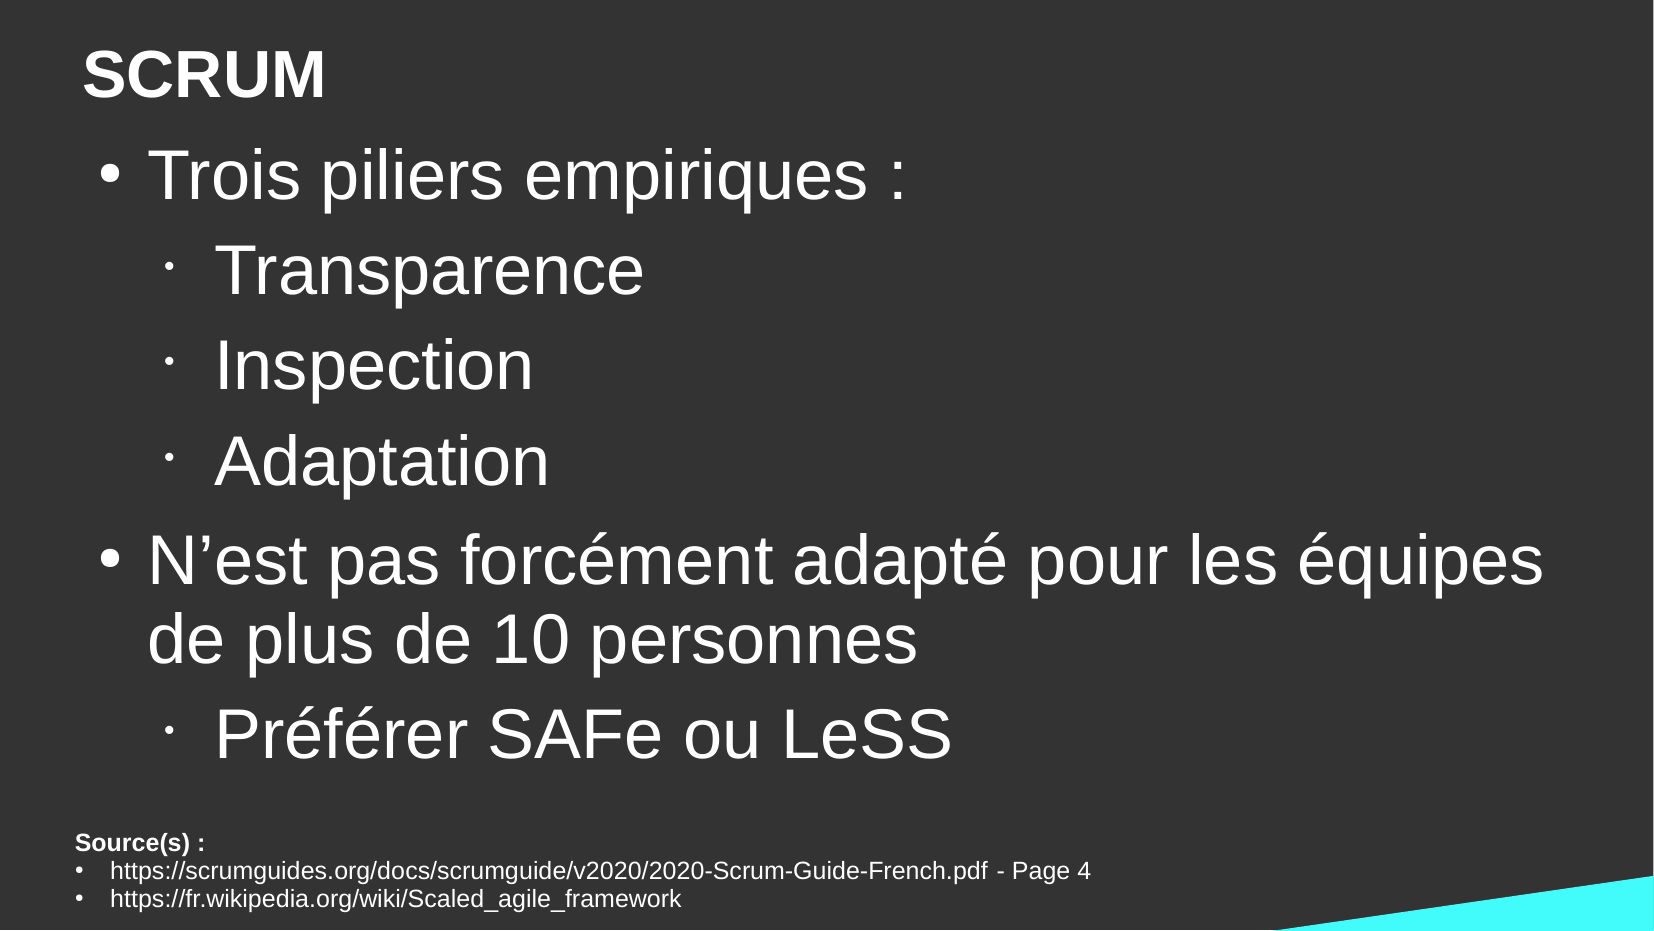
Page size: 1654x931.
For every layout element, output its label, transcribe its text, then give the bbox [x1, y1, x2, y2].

title SCRUM [82, 37, 1571, 122]
text_box Source(s) : https://scrumguides.org/docs/scrumguide/v2020/2020-Scrum-Guide-French.pdf - Page 4 https://fr.wikipedia.org/wiki/Scaled_agile_framework [59, 821, 1546, 920]
text_box [1271, 875, 1654, 931]
list Trois piliers empiriques : Transparence Inspection Adaptation N’est pas forcément adapté pour les équipes de plus de 10 personnes Préférer SAFe ou LeSS [80, 135, 1620, 777]
